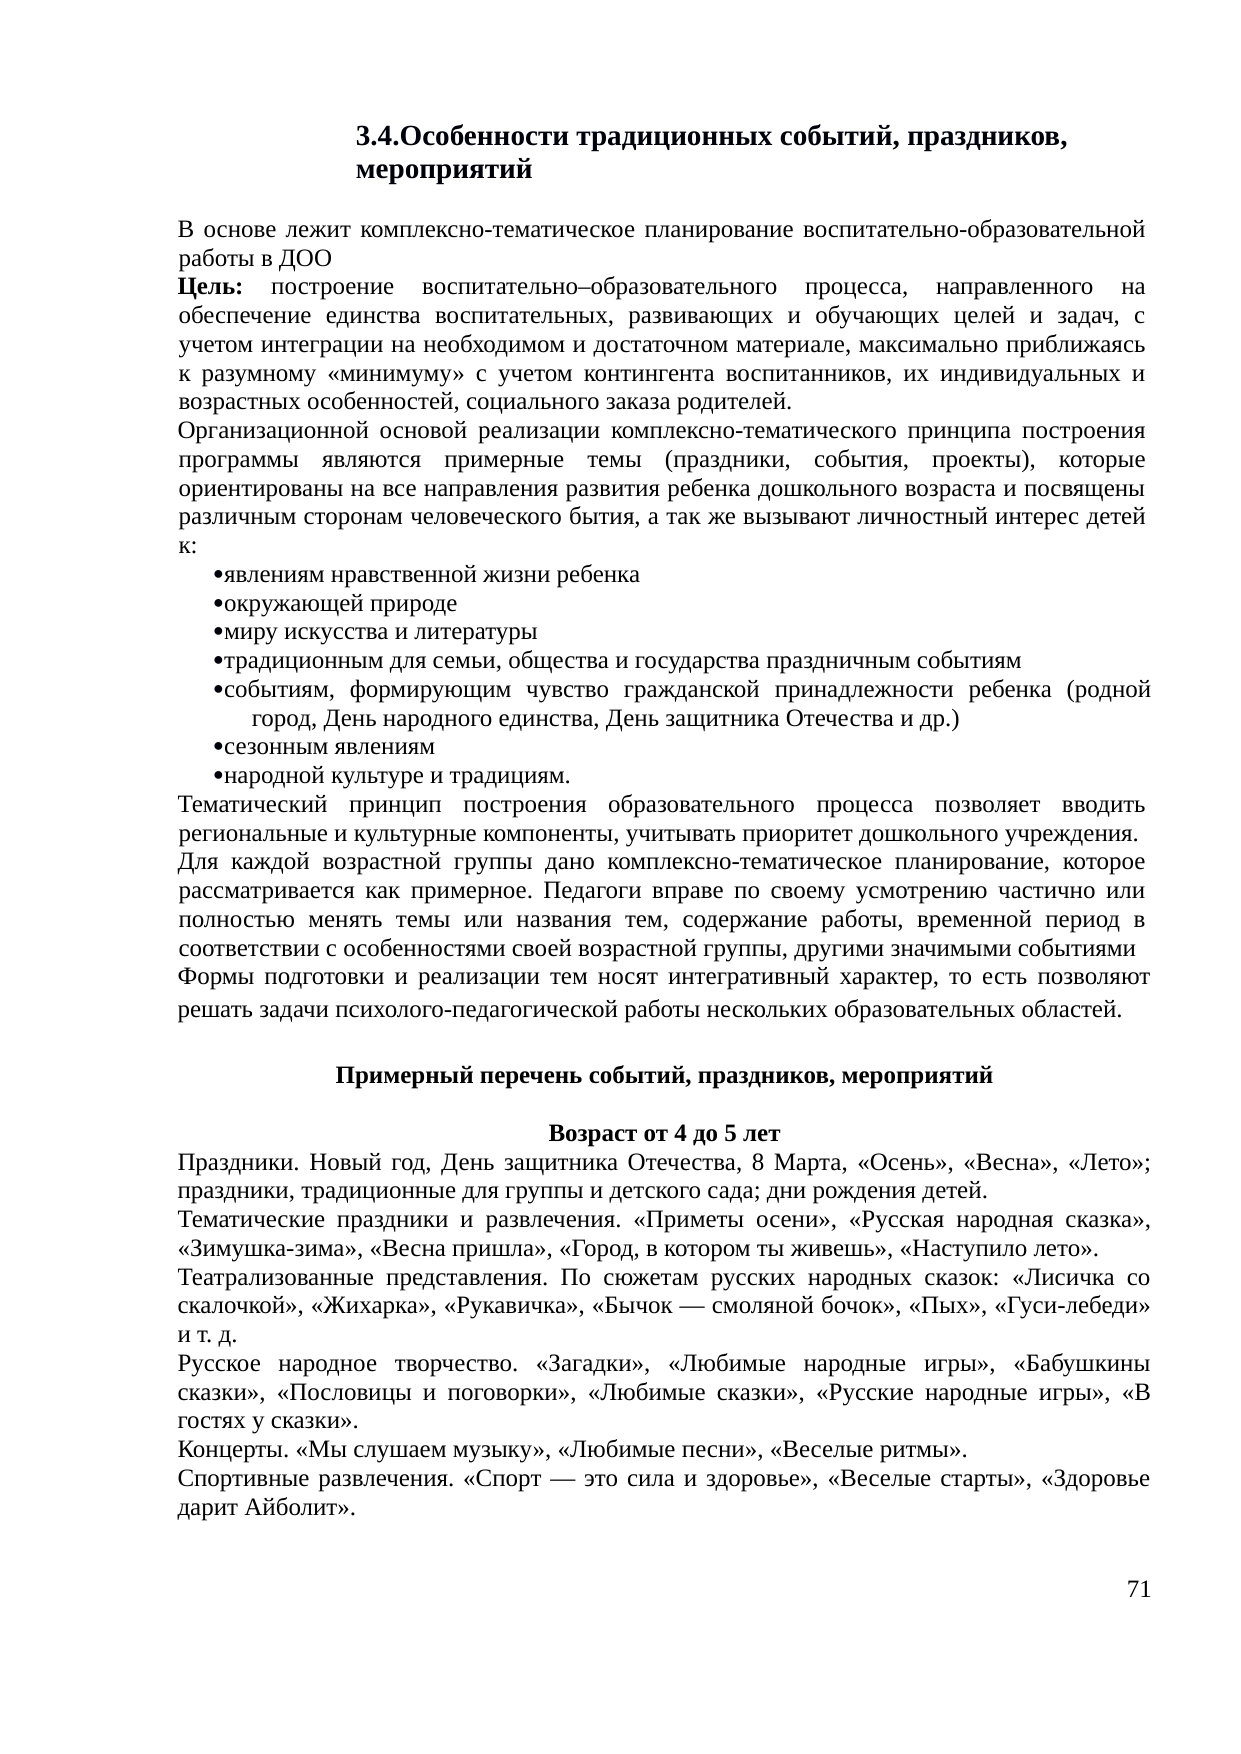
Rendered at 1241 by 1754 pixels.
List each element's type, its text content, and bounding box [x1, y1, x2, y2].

text Цель: построение воспитательно–образовательного процесса, направленного на обеспечение единства воспитательных, развивающих и обучающих целей и задач, с учетом интеграции на необходимом и достаточном материале, максимально приближаясь к разумному «минимуму» с учетом контингента воспитанников, их индивидуальных и возрастных особенностей, социального заказа родителей. [177, 271, 1146, 415]
text 3.4.Особенности традиционных событий, праздников, мероприятий [356, 118, 1152, 185]
text Организационной основой реализации комплексно-тематического принципа построения программы являются примерные темы (праздники, события, проекты), которые ориентированы на все направления развития ребенка дошкольного возраста и посвящены различным сторонам человеческого бытия, а так же вызывают личностный интерес детей к: [177, 415, 1146, 559]
text Тематический принцип построения образовательного процесса позволяет вводить региональные и культурные компоненты, учитывать приоритет дошкольного учреждения. [177, 789, 1146, 846]
text В основе лежит комплексно-тематическое планирование воспитательно-образовательной работы в ДОО [177, 214, 1146, 271]
list явлениям нравственной жизни ребенка [214, 559, 1152, 588]
text Праздники. Новый год, День защитника Отечества, 8 Марта, «Осень», «Весна», «Лето»; праздники, традиционные для группы и детского сада; дни рождения детей. [177, 1147, 1152, 1204]
list сезонным явлениям [214, 731, 1152, 760]
text Тематические праздники и развлечения. «Приметы осени», «Русская народная сказка», «Зимушка-зима», «Весна пришла», «Город, в котором ты живешь», «Наступило лето». [177, 1204, 1152, 1262]
list событиям, формирующим чувство гражданской принадлежности ребенка (родной город, День народного единства, День защитника Отечества и др.) [214, 674, 1152, 731]
text Формы подготовки и реализации тем носят интегративный характер, то есть позволяют решать задачи психолого-педагогической работы нескольких образовательных областей. [177, 961, 1152, 1023]
text Театрализованные представления. По сюжетам русских народных сказок: «Лисичка со скалочкой», «Жихарка», «Рукавичка», «Бычок — смоляной бочок», «Пых», «Гуси-лебеди» и т. д. [177, 1262, 1152, 1348]
text Возраст от 4 до 5 лет [177, 1118, 1152, 1147]
list миру искусства и литературы [214, 616, 1152, 645]
list окружающей природе [214, 588, 1152, 616]
text Для каждой возрастной группы дано комплексно-тематическое планирование, которое рассматривается как примерное. Педагоги вправе по своему усмотрению частично или полностью менять темы или названия тем, содержание работы, временной период в соответствии с особенностями своей возрастной группы, другими значимыми событиями [177, 846, 1146, 961]
text Спортивные развлечения. «Спорт — это сила и здоровье», «Веселые старты», «Здоровье дарит Айболит». [177, 1463, 1152, 1521]
text Концерты. «Мы слушаем музыку», «Любимые песни», «Веселые ритмы». [177, 1434, 1152, 1463]
list традиционным для семьи, общества и государства праздничным событиям [214, 645, 1152, 674]
text Примерный перечень событий, праздников, мероприятий [177, 1061, 1152, 1089]
text Русское народное творчество. «Загадки», «Любимые народные игры», «Бабушкины сказки», «Пословицы и поговорки», «Любимые сказки», «Русские народные игры», «В гостях у сказки». [177, 1348, 1152, 1434]
list народной культуре и традициям. [214, 760, 1152, 789]
